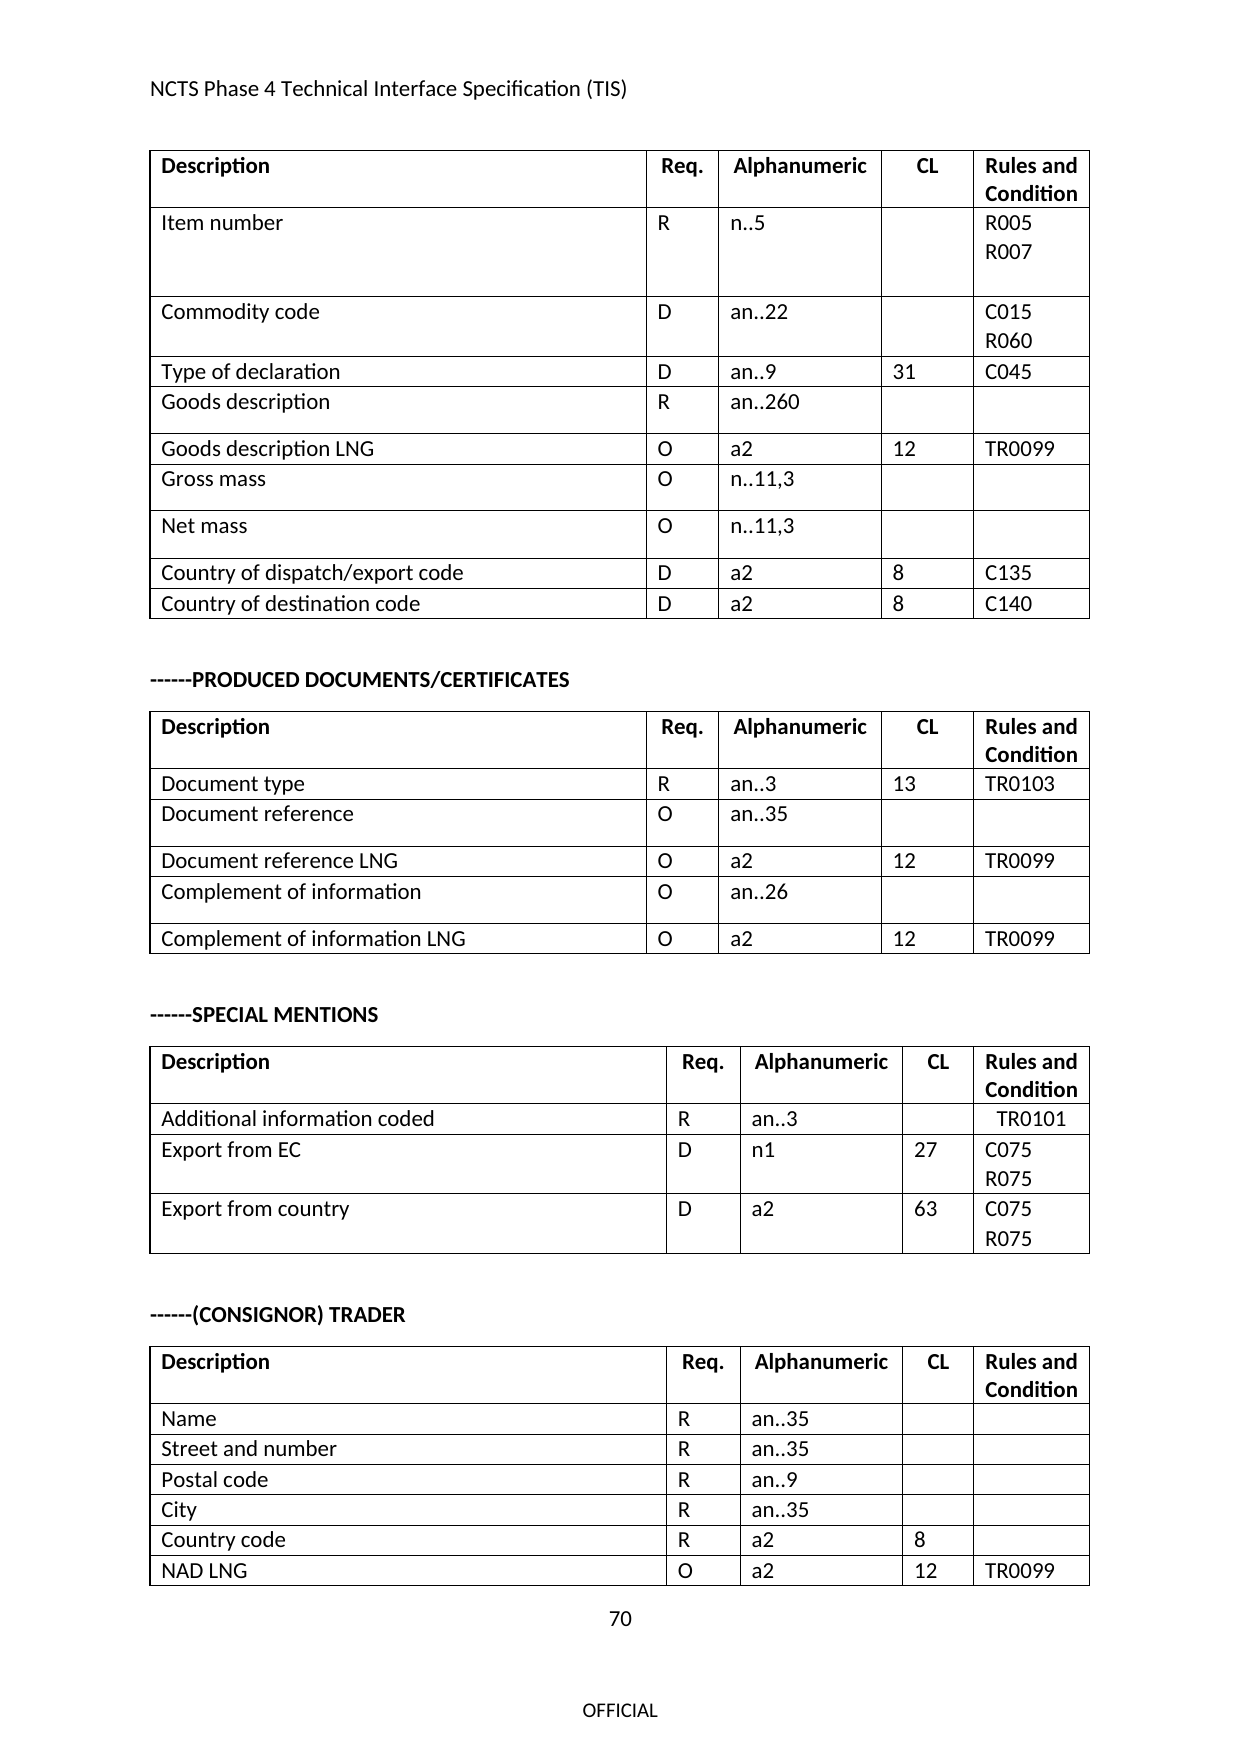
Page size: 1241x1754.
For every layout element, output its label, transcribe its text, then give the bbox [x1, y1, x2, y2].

table_header Alphanumeric [741, 1347, 902, 1403]
table_cell 8 [903, 1526, 973, 1555]
table_cell Name [151, 1404, 666, 1433]
table_cell City [151, 1495, 666, 1524]
table_cell 12 [903, 1556, 973, 1585]
table_cell R [647, 387, 718, 433]
table_cell D [667, 1194, 740, 1253]
table_header Alphanumeric [719, 712, 881, 768]
table_cell 12 [882, 434, 973, 463]
table_header Alphanumeric [719, 151, 881, 207]
table_header Req. [647, 712, 718, 768]
table_cell [974, 877, 1089, 923]
table_cell [882, 297, 973, 356]
table_cell n..11,3 [719, 511, 881, 557]
table_cell C075 R075 [974, 1194, 1089, 1253]
table_header Rules and Condition [974, 1047, 1089, 1103]
table_cell TR0099 [974, 924, 1089, 953]
table_cell an..260 [719, 387, 881, 433]
table_cell O [647, 800, 718, 846]
table_cell an..35 [741, 1404, 902, 1433]
table_header Rules and Condition [974, 151, 1089, 207]
table_cell C045 [974, 357, 1089, 386]
table_cell Complement of information LNG [151, 924, 646, 953]
table_header Req. [667, 1047, 740, 1103]
table_cell C135 [974, 559, 1089, 588]
table_header Description [151, 151, 646, 207]
table_cell NAD LNG [151, 1556, 666, 1585]
table_cell R [667, 1526, 740, 1555]
table_cell Export from EC [151, 1135, 666, 1193]
table_cell R [667, 1465, 740, 1494]
table_cell Goods description [151, 387, 646, 433]
table_cell Type of declaration [151, 357, 646, 386]
table_cell an..9 [741, 1465, 902, 1494]
table_cell O [647, 924, 718, 953]
table_cell [882, 511, 973, 557]
table_cell [974, 800, 1089, 846]
table_cell C140 [974, 589, 1089, 618]
table_cell Postal code [151, 1465, 666, 1494]
table_cell R [667, 1404, 740, 1433]
table_cell 12 [882, 847, 973, 876]
table_cell C015 R060 [974, 297, 1089, 356]
table_cell [882, 465, 973, 510]
table_cell Export from country [151, 1194, 666, 1253]
text ------PRODUCED DOCUMENTS/CERTIFICATES [150, 665, 1090, 693]
table_cell TR0103 [974, 769, 1089, 798]
table_cell R [667, 1104, 740, 1134]
table_cell a2 [741, 1194, 902, 1253]
table_cell Document reference [151, 800, 646, 846]
table_cell R [667, 1495, 740, 1524]
table_cell [903, 1465, 973, 1494]
table_cell 12 [882, 924, 973, 953]
table_cell 8 [882, 589, 973, 618]
table_header Description [151, 1347, 666, 1403]
table_cell n1 [741, 1135, 902, 1193]
table_cell [974, 465, 1089, 510]
table_header CL [903, 1347, 973, 1403]
table_cell 63 [903, 1194, 973, 1253]
table_cell a2 [719, 434, 881, 463]
table_cell Street and number [151, 1435, 666, 1464]
table_header Req. [647, 151, 718, 207]
table_cell Item number [151, 208, 646, 296]
table_cell O [647, 511, 718, 557]
table_header CL [882, 712, 973, 768]
text ------(CONSIGNOR) TRADER [150, 1300, 1090, 1328]
table_cell TR0099 [974, 434, 1089, 463]
table_cell a2 [719, 924, 881, 953]
table_cell an..22 [719, 297, 881, 356]
table_header Description [151, 712, 646, 768]
table_cell [882, 877, 973, 923]
table_cell R [647, 208, 718, 296]
table_header CL [882, 151, 973, 207]
table_cell Additional information coded [151, 1104, 666, 1134]
table_header Req. [667, 1347, 740, 1403]
table_cell [882, 208, 973, 296]
table_cell [974, 1465, 1089, 1494]
table_cell Commodity code [151, 297, 646, 356]
table_cell R [667, 1435, 740, 1464]
table_cell Gross mass [151, 465, 646, 510]
table_cell O [647, 877, 718, 923]
table_cell 13 [882, 769, 973, 798]
table_cell a2 [719, 559, 881, 588]
table_header Rules and Condition [974, 712, 1089, 768]
table_cell 31 [882, 357, 973, 386]
table_cell Net mass [151, 511, 646, 557]
table_cell R [647, 769, 718, 798]
table_cell D [667, 1135, 740, 1193]
table_cell D [647, 589, 718, 618]
text ------SPECIAL MENTIONS [150, 1000, 1090, 1028]
table_cell a2 [719, 847, 881, 876]
table_cell [903, 1435, 973, 1464]
table_cell an..3 [719, 769, 881, 798]
table_cell O [647, 847, 718, 876]
table_cell Document type [151, 769, 646, 798]
table_cell Country of dispatch/export code [151, 559, 646, 588]
table_cell [974, 511, 1089, 557]
table_cell [903, 1104, 973, 1134]
table_header CL [903, 1047, 973, 1103]
table_cell n..5 [719, 208, 881, 296]
table_cell TR0099 [974, 1556, 1089, 1585]
table_cell Complement of information [151, 877, 646, 923]
table_cell Goods description LNG [151, 434, 646, 463]
table_cell [882, 800, 973, 846]
table_cell an..35 [719, 800, 881, 846]
table_cell a2 [741, 1526, 902, 1555]
table_cell O [667, 1556, 740, 1585]
table_cell 27 [903, 1135, 973, 1193]
table_cell O [647, 465, 718, 510]
table_cell TR0099 [974, 847, 1089, 876]
table_cell D [647, 559, 718, 588]
table_cell D [647, 297, 718, 356]
table_cell a2 [719, 589, 881, 618]
table_cell [903, 1495, 973, 1524]
table_cell C075 R075 [974, 1135, 1089, 1193]
table_cell [974, 1404, 1089, 1433]
table_header Description [151, 1047, 666, 1103]
table_cell an..3 [741, 1104, 902, 1134]
table_cell [882, 387, 973, 433]
table_cell a2 [741, 1556, 902, 1585]
table_cell O [647, 434, 718, 463]
table_header Rules and Condition [974, 1347, 1089, 1403]
table_cell an..35 [741, 1435, 902, 1464]
table_cell Country code [151, 1526, 666, 1555]
table_cell [903, 1404, 973, 1433]
table_cell R005 R007 [974, 208, 1089, 296]
table_cell TR0101 [974, 1104, 1089, 1134]
table_header Alphanumeric [741, 1047, 902, 1103]
table_cell Country of destination code [151, 589, 646, 618]
table_cell Document reference LNG [151, 847, 646, 876]
table_cell an..9 [719, 357, 881, 386]
table_cell an..35 [741, 1495, 902, 1524]
table_cell D [647, 357, 718, 386]
table_cell [974, 1526, 1089, 1555]
table_cell [974, 1435, 1089, 1464]
table_cell 8 [882, 559, 973, 588]
table_cell n..11,3 [719, 465, 881, 510]
table_cell [974, 1495, 1089, 1524]
table_cell an..26 [719, 877, 881, 923]
table_cell [974, 387, 1089, 433]
